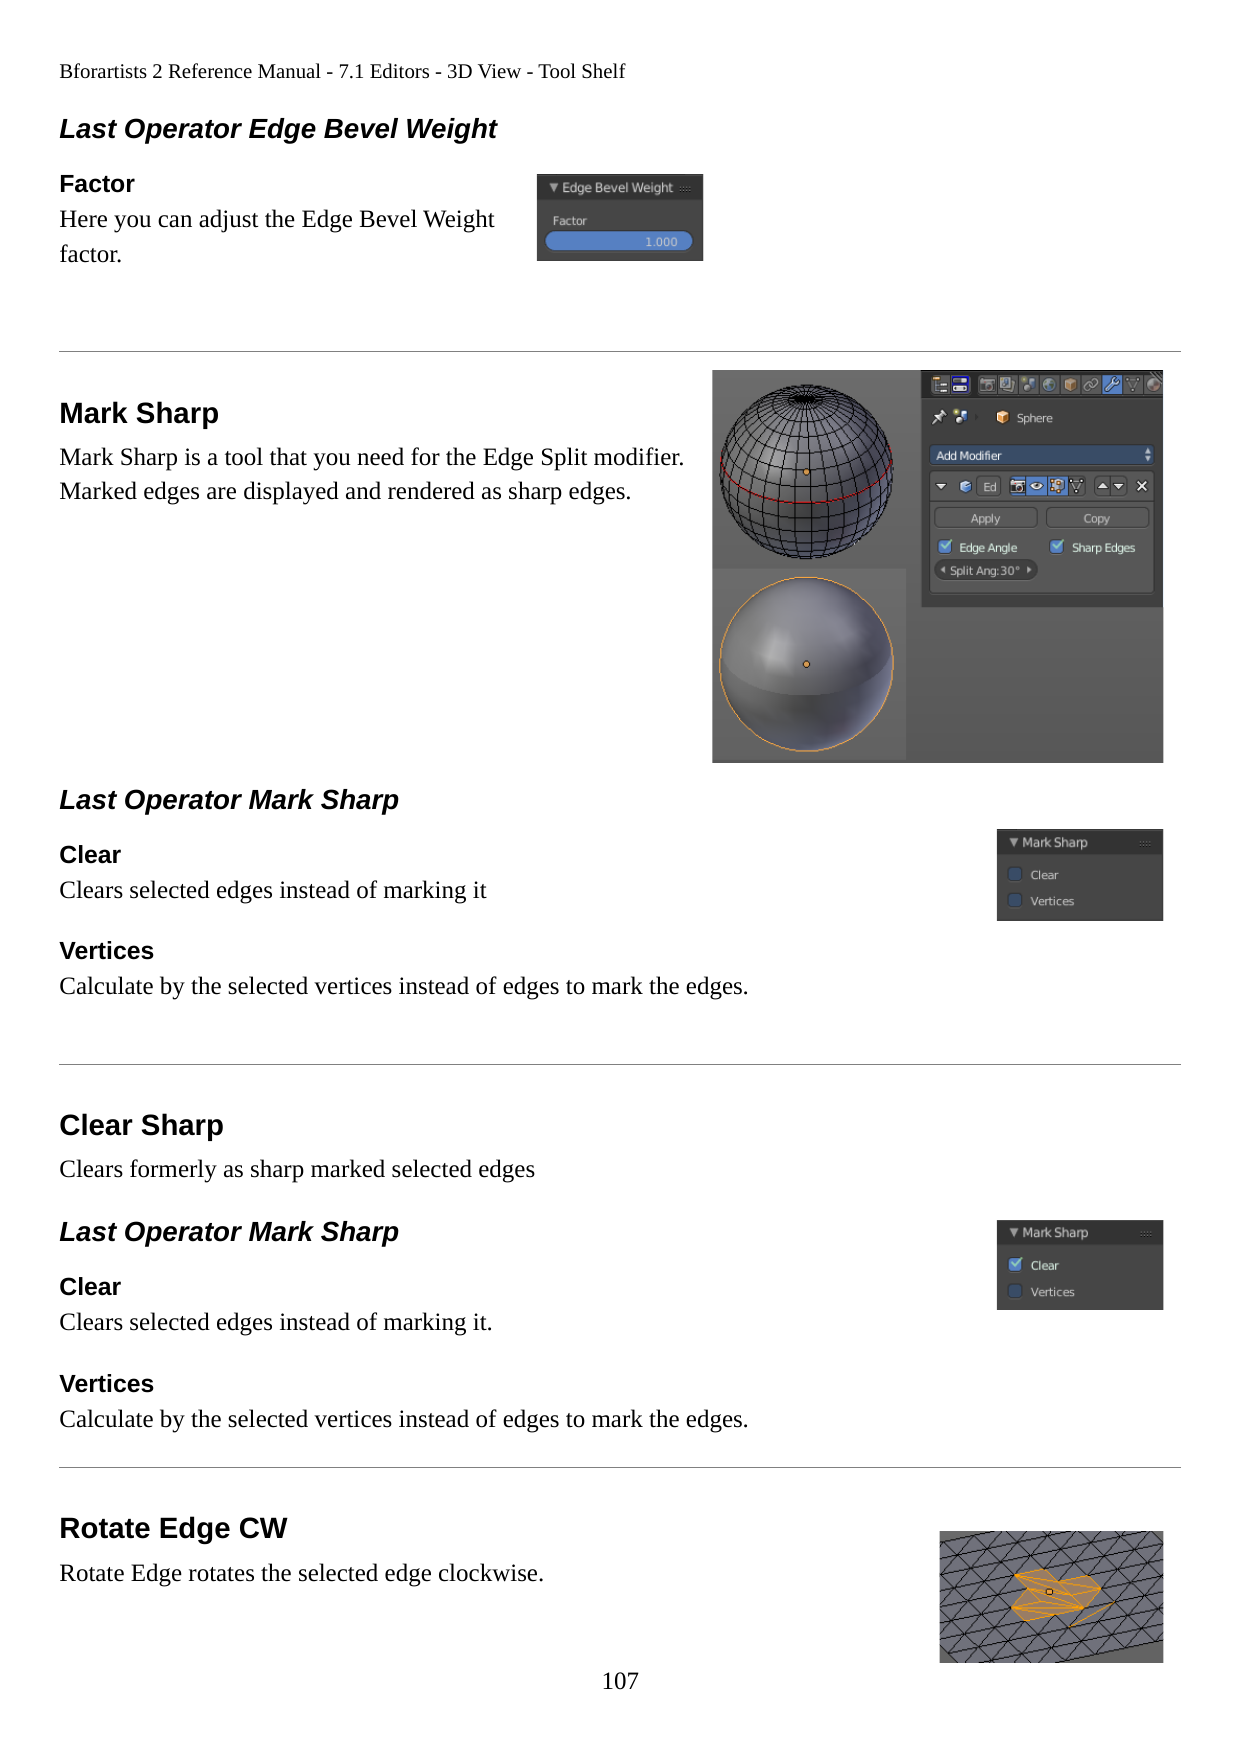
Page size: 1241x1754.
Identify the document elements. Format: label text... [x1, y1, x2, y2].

text Clears formerly as sharp marked selected edges [59, 1154, 1181, 1183]
subtitle [1164, 396, 1181, 429]
subtitle Mark Sharp [59, 396, 712, 429]
subtitle Rotate Edge CW [59, 1511, 1181, 1545]
text Calculate by the selected vertices instead of edges to mark the edges. [59, 1404, 1181, 1432]
text Clears selected edges instead of marking it. [59, 1307, 1181, 1336]
subtitle Factor [59, 169, 1181, 198]
text Here you can adjust the Edge Bevel Weight factor. [59, 204, 1181, 267]
picture [712, 370, 1164, 763]
picture [996, 1220, 1164, 1310]
picture [996, 829, 1164, 921]
text Mark Sharp is a tool that you need for the Edge Split modifier. Marked edges are displayed and rendered as sharp edges. [59, 442, 712, 505]
subtitle Clear Sharp [59, 1108, 1181, 1142]
subtitle [1164, 840, 1181, 869]
picture [939, 1531, 1164, 1663]
subtitle Vertices [59, 1369, 1181, 1397]
subtitle Vertices [59, 936, 1181, 965]
picture [536, 174, 704, 261]
text Calculate by the selected vertices instead of edges to mark the edges. [59, 971, 1181, 1000]
subtitle [1164, 1272, 1181, 1301]
subtitle Clear [59, 1272, 996, 1301]
subtitle Last Operator Edge Bevel Weight [59, 113, 1181, 144]
text Rotate Edge rotates the selected edge clockwise. [59, 1558, 939, 1586]
subtitle Last Operator Mark Sharp [59, 1216, 1181, 1247]
text Clears selected edges instead of marking it [59, 875, 996, 904]
subtitle Last Operator Mark Sharp [59, 783, 1181, 815]
subtitle Clear [59, 840, 996, 869]
